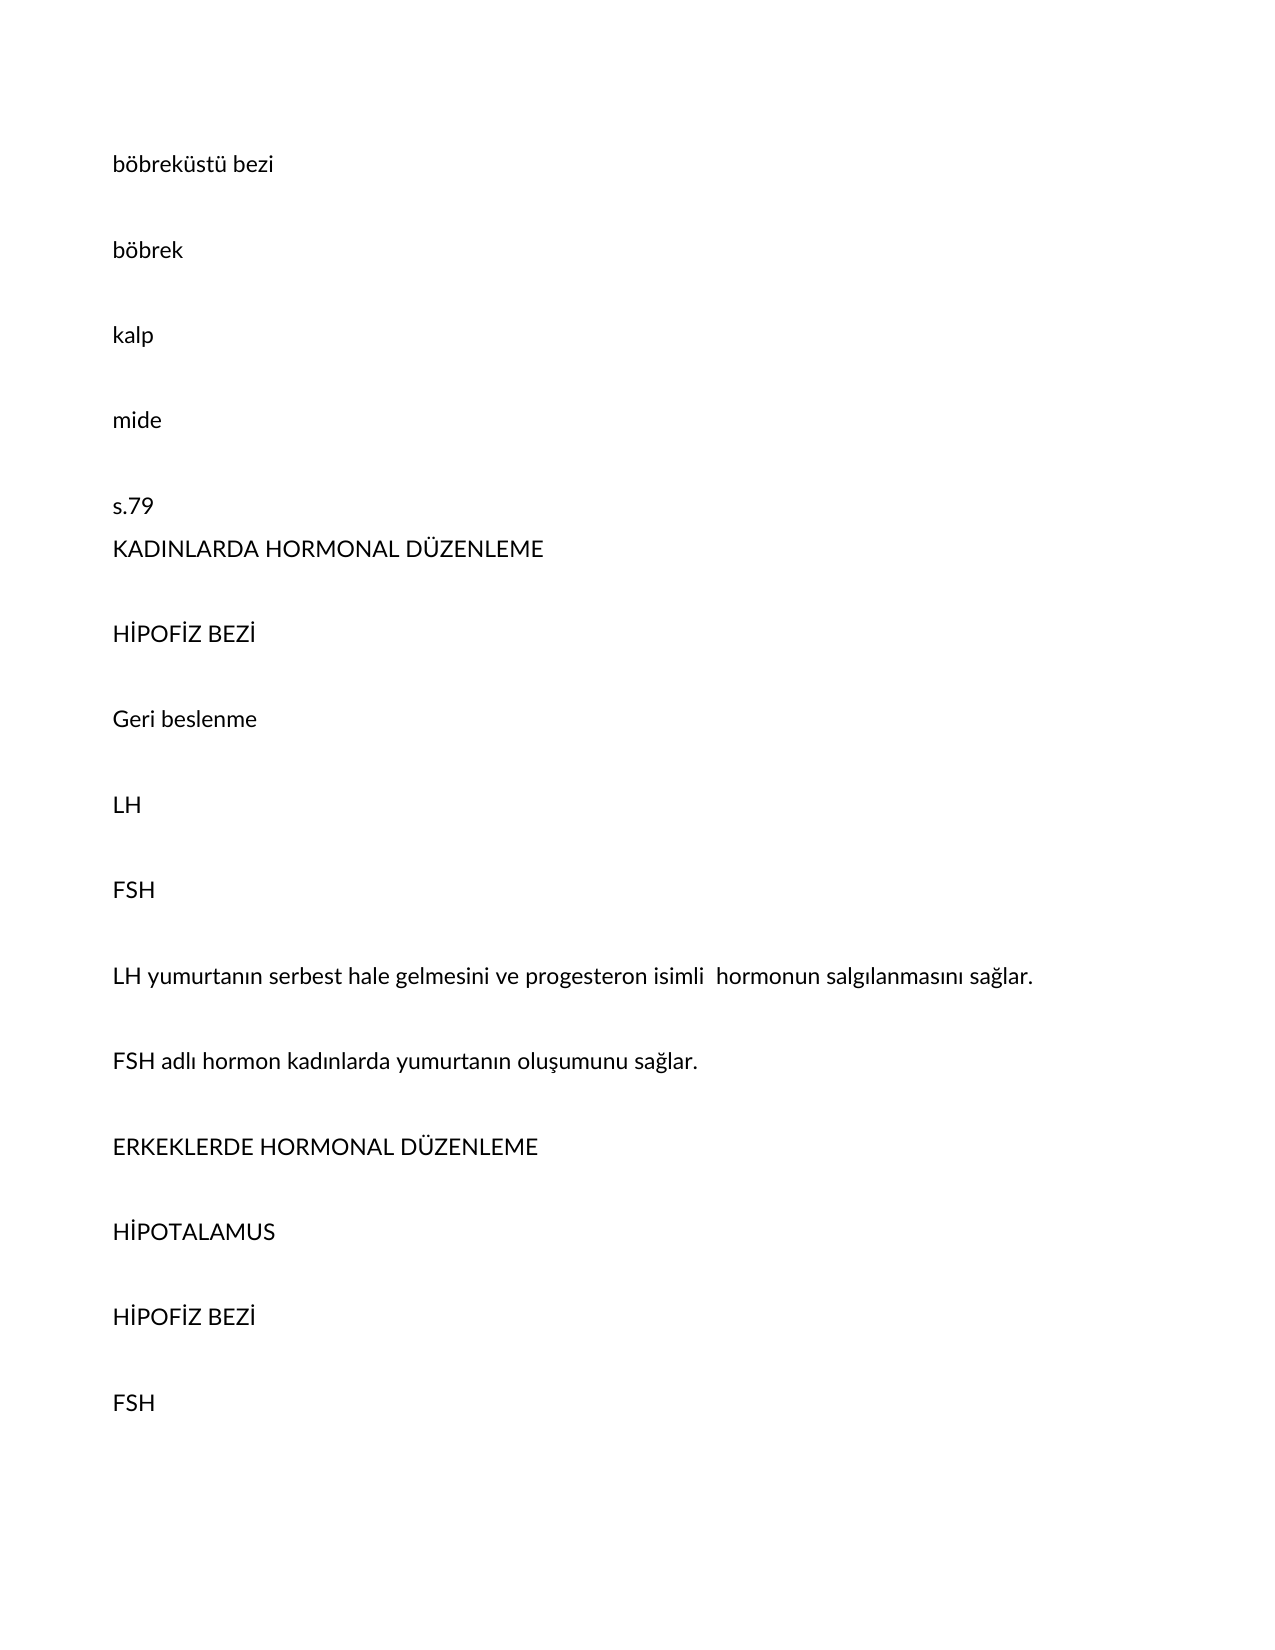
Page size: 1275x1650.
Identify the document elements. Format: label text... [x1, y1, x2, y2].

text LH [75, 791, 1200, 818]
text LH yumurtanın serbest hale gelmesini ve progesteron isimli hormonun salgılanmasını sağlar. [75, 961, 1200, 989]
text HİPOFİZ BEZİ [75, 1303, 1200, 1331]
text ERKEKLERDE HORMONAL DÜZENLEME [75, 1132, 1200, 1160]
text KADINLARDA HORMONAL DÜZENLEME [75, 534, 1200, 562]
text mide [75, 406, 1200, 434]
text FSH [75, 876, 1200, 903]
text FSH adlı hormon kadınlarda yumurtanın oluşumunu sağlar. [75, 1047, 1200, 1074]
text s.79 [75, 492, 1200, 519]
text böbrek [75, 235, 1200, 263]
text FSH [75, 1388, 1200, 1416]
text kalp [75, 321, 1200, 348]
text HİPOTALAMUS [75, 1218, 1200, 1245]
text HİPOFİZ BEZİ [75, 620, 1200, 647]
text Geri beslenme [75, 705, 1200, 733]
text böbreküstü bezi [75, 150, 1200, 177]
